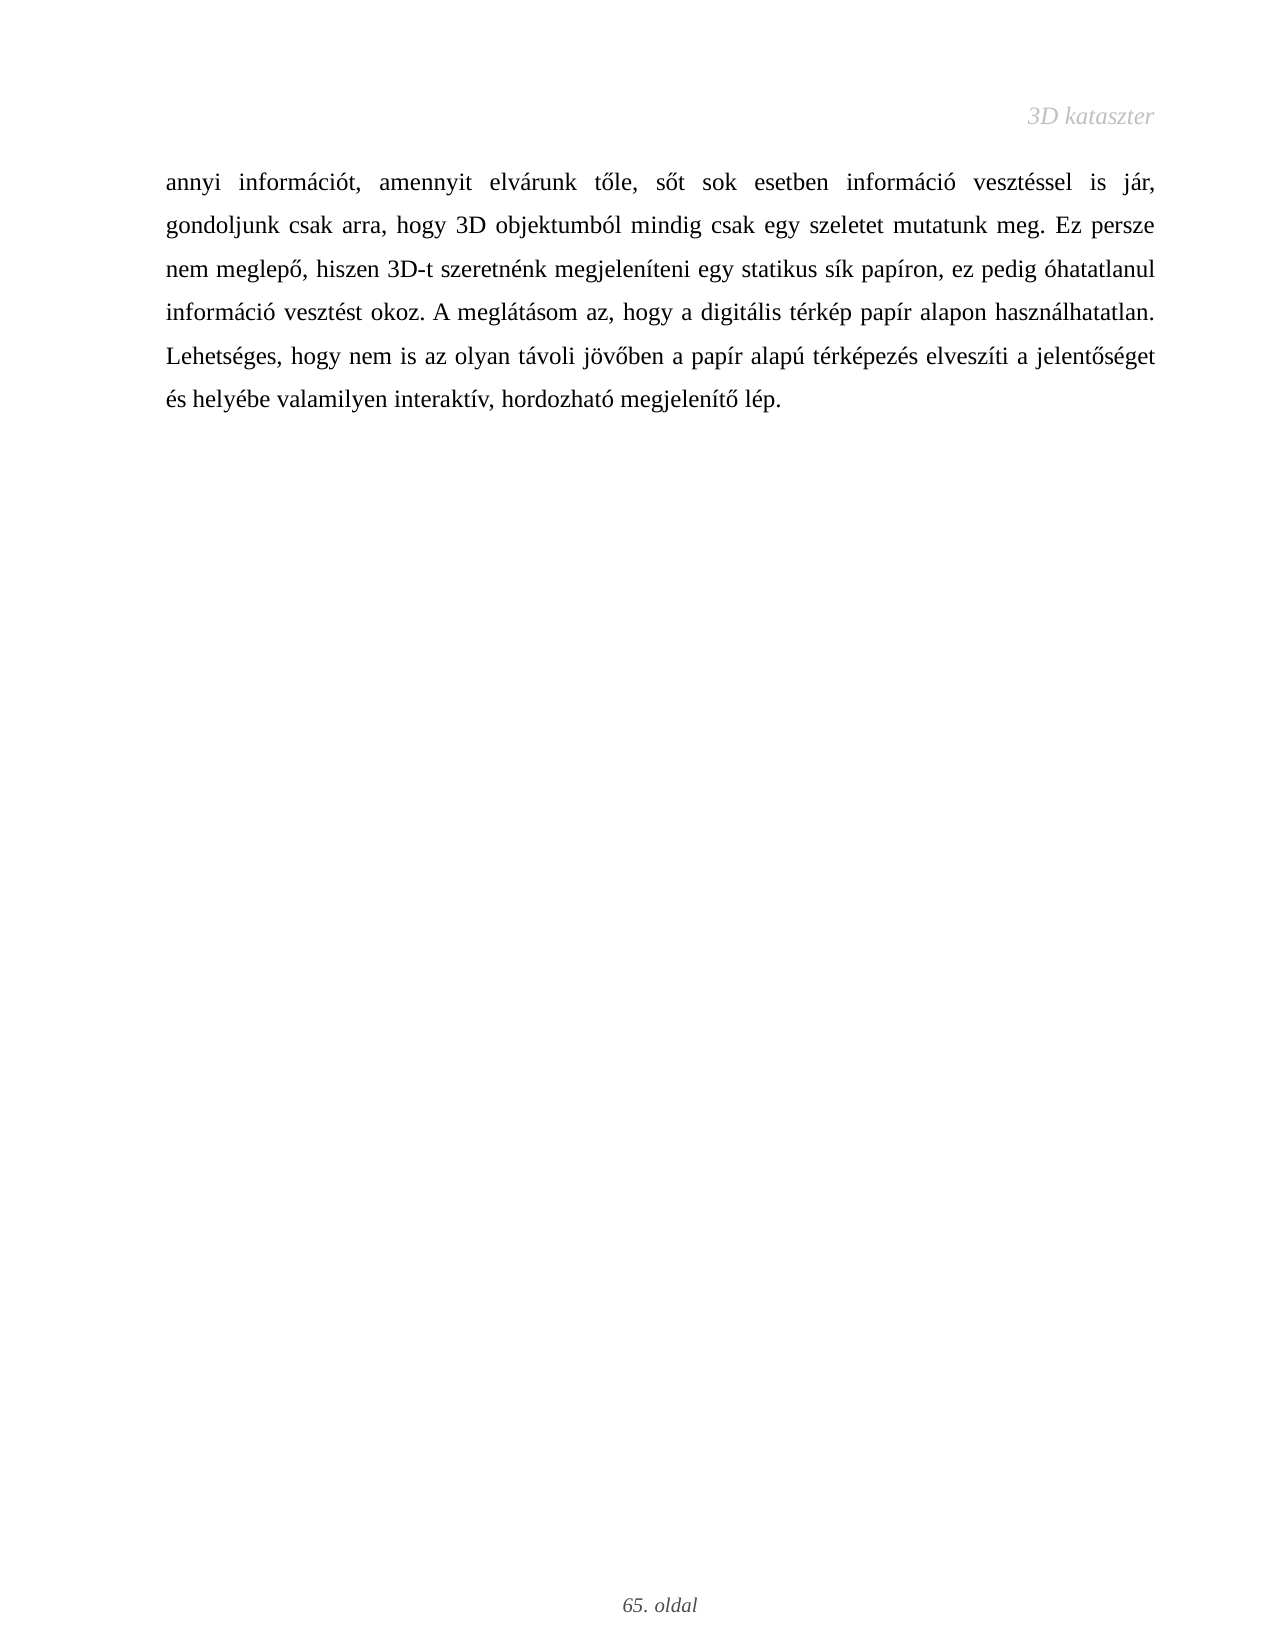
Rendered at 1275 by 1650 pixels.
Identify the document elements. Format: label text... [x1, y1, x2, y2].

text annyi információt, amennyit elvárunk tőle, sőt sok esetben információ vesztéssel is jár, gondoljunk csak arra, hogy 3D objektumból mindig csak egy szeletet mutatunk meg. Ez persze nem meglepő, hiszen 3D-t szeretnénk megjeleníteni egy statikus sík papíron, ez pedig óhatatlanul információ vesztést okoz. A meglátásom az, hogy a digitális térkép papír alapon használhatatlan. Lehetséges, hogy nem is az olyan távoli jövőben a papír alapú térképezés elveszíti a jelentőséget és helyébe valamilyen interaktív, hordozható megjelenítő lép. [166, 167, 1156, 413]
